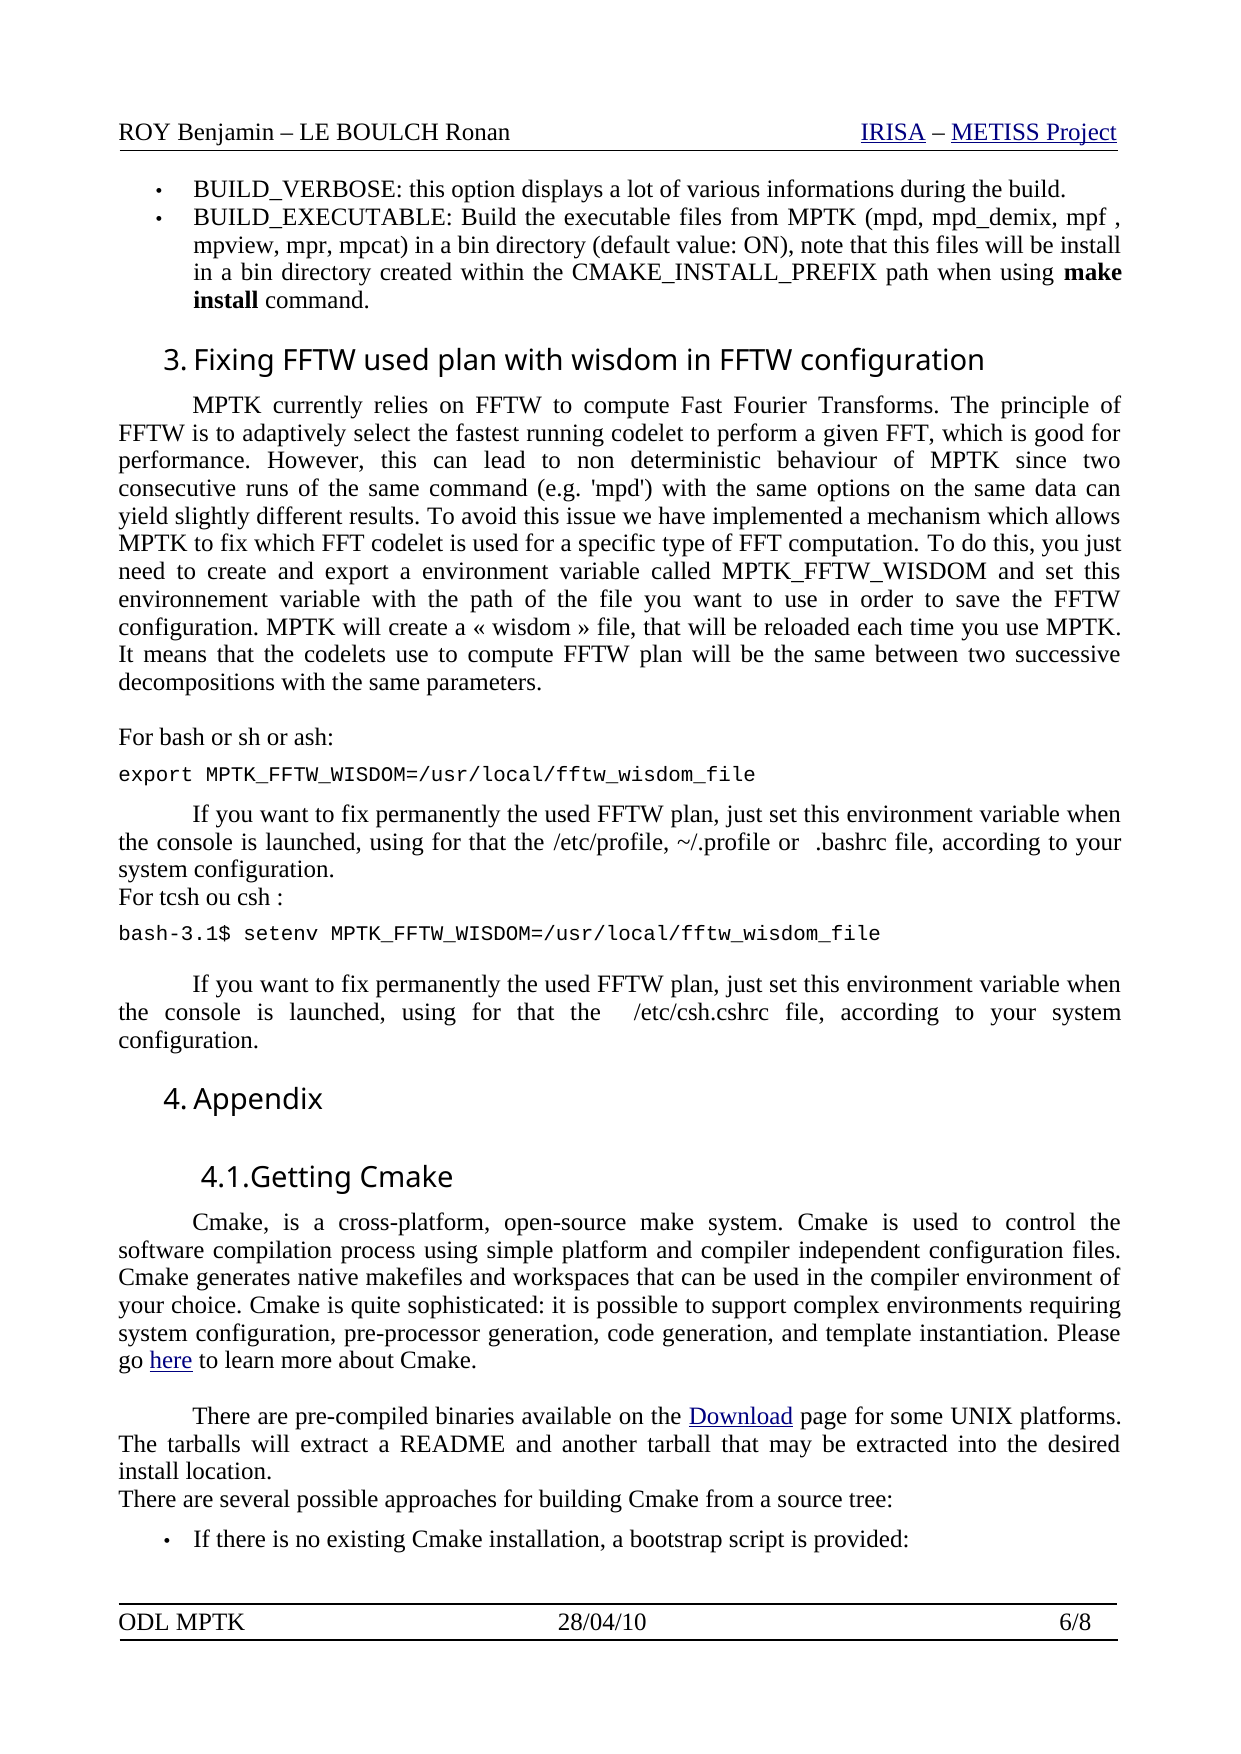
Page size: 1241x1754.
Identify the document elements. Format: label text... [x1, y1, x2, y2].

text For tcsh ou csh : [118, 883, 1122, 911]
text If you want to fix permanently the used FFTW plan, just set this environment variable when the console is launched, using for that the /etc/profile, ~/.profile or .bashrc file, according to your system configuration. [118, 800, 1122, 883]
text MPTK currently relies on FFTW to compute Fast Fourier Transforms. The principle of FFTW is to adaptively select the fastest running codelet to perform a given FFT, which is good for performance. However, this can lead to non deterministic behaviour of MPTK since two consecutive runs of the same command (e.g. 'mpd') with the same options on the same data can yield slightly different results. To avoid this issue we have implemented a mechanism which allows MPTK to fix which FFT codelet is used for a specific type of FFT computation. To do this, you just need to create and export a environment variable called MPTK_FFTW_WISDOM and set this environnement variable with the path of the file you want to use in order to save the FFTW configuration. MPTK will create a « wisdom » file, that will be reloaded each time you use MPTK. It means that the codelets use to compute FFTW plan will be the same between two successive decompositions with the same parameters. [118, 391, 1122, 696]
text If you want to fix permanently the used FFTW plan, just set this environment variable when the console is launched, using for that the /etc/csh.cshrc file, according to your system configuration. [118, 971, 1122, 1054]
subtitle Appendix [156, 1079, 1122, 1118]
subtitle Fixing FFTW used plan with wisdom in FFTW configuration [156, 339, 1122, 378]
list BUILD_EXECUTABLE: Build the executable files from MPTK (mpd, mpd_demix, mpf , mpview, mpr, mpcat) in a bin directory (default value: ON), note that this files will be install in a bin directory created within the CMAKE_INSTALL_PREFIX path when using make install command. [156, 203, 1122, 314]
list BUILD_VERBOSE: this option displays a lot of various informations during the build. [156, 175, 1122, 203]
list If there is no existing Cmake installation, a bootstrap script is provided: [164, 1525, 1122, 1553]
subtitle Getting Cmake [193, 1156, 1122, 1196]
text There are pre-compiled binaries available on the Download page for some UNIX platforms. The tarballs will extract a README and another tarball that may be extracted into the desired install location. [118, 1402, 1122, 1485]
text For bash or sh or ash: [118, 723, 1122, 751]
text export MPTK_FFTW_WISDOM=/usr/local/fftw_wisdom_file [118, 764, 1122, 787]
text There are several possible approaches for building Cmake from a source tree: [118, 1485, 1122, 1513]
text bash-3.1$ setenv MPTK_FFTW_WISDOM=/usr/local/fftw_wisdom_file [118, 923, 1122, 947]
text Cmake, is a cross-platform, open-source make system. Cmake is used to control the software compilation process using simple platform and compiler independent configuration files. Cmake generates native makefiles and workspaces that can be used in the compiler environment of your choice. Cmake is quite sophisticated: it is possible to support complex environments requiring system configuration, pre-processor generation, code generation, and template instantiation. Please go here to learn more about Cmake. [118, 1208, 1122, 1374]
